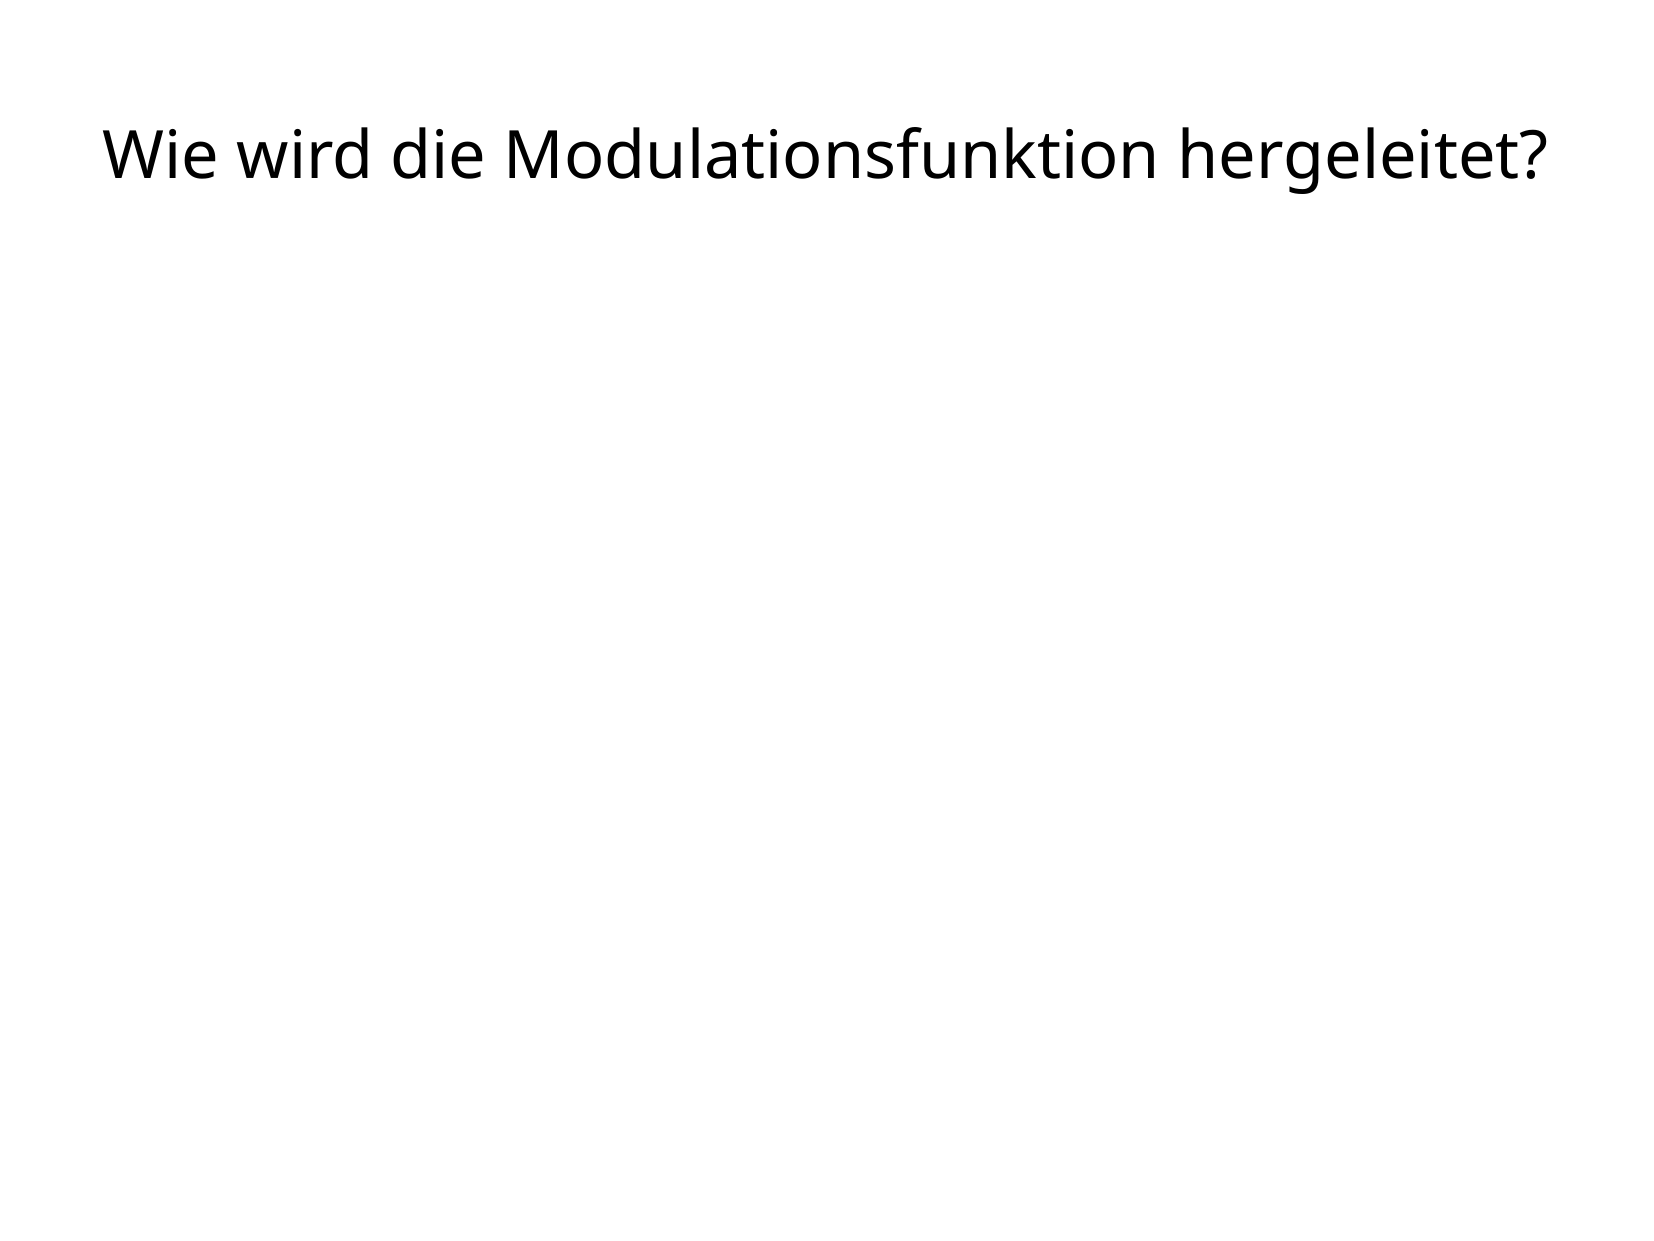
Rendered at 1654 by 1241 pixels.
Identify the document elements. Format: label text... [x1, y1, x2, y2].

title Wie wird die Modulationsfunktion hergeleitet? [82, 49, 1571, 257]
